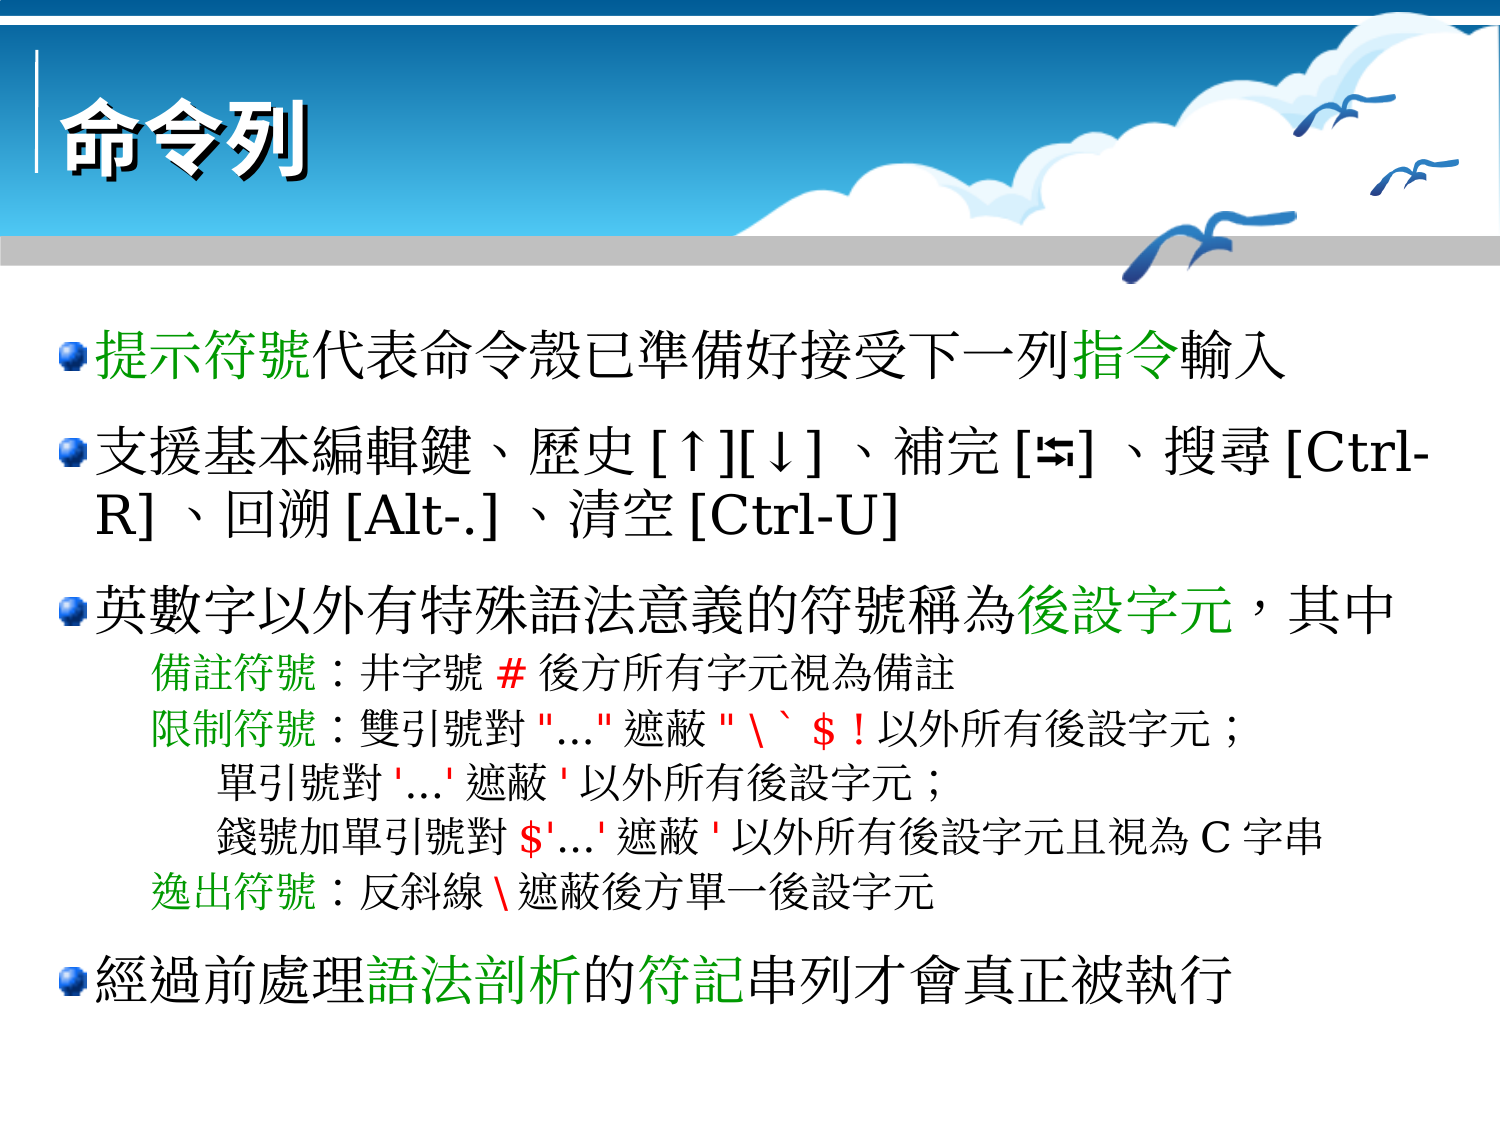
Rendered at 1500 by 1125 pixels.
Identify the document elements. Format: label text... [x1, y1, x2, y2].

list 提示符號代表命令殼已準備好接受下一列指令輸入 支援基本編輯鍵、歷史[↑][↓]、補完[⭾]、搜尋[Ctrl-R]、回溯[Alt-.]、清空[Ctrl-U] 英數字以外有特殊語法意義的符號稱為後設字元，其中 備註符號：井字號#後方所有字元視為備註 限制符號：雙引號對"..."遮蔽" \ ` $ !以外所有後設字元； 單引號對'...'遮蔽'以外所有後設字元； 錢號加單引號對$'...'遮蔽'以外所有後設字元且視為C字串 逸出符號：反斜線\遮蔽後方單一後設字元 經過前處理語法剖析的符記串列才會真正被執行 [59, 324, 1441, 1059]
picture [730, 12, 1500, 284]
title 命令列 [59, 86, 1465, 186]
